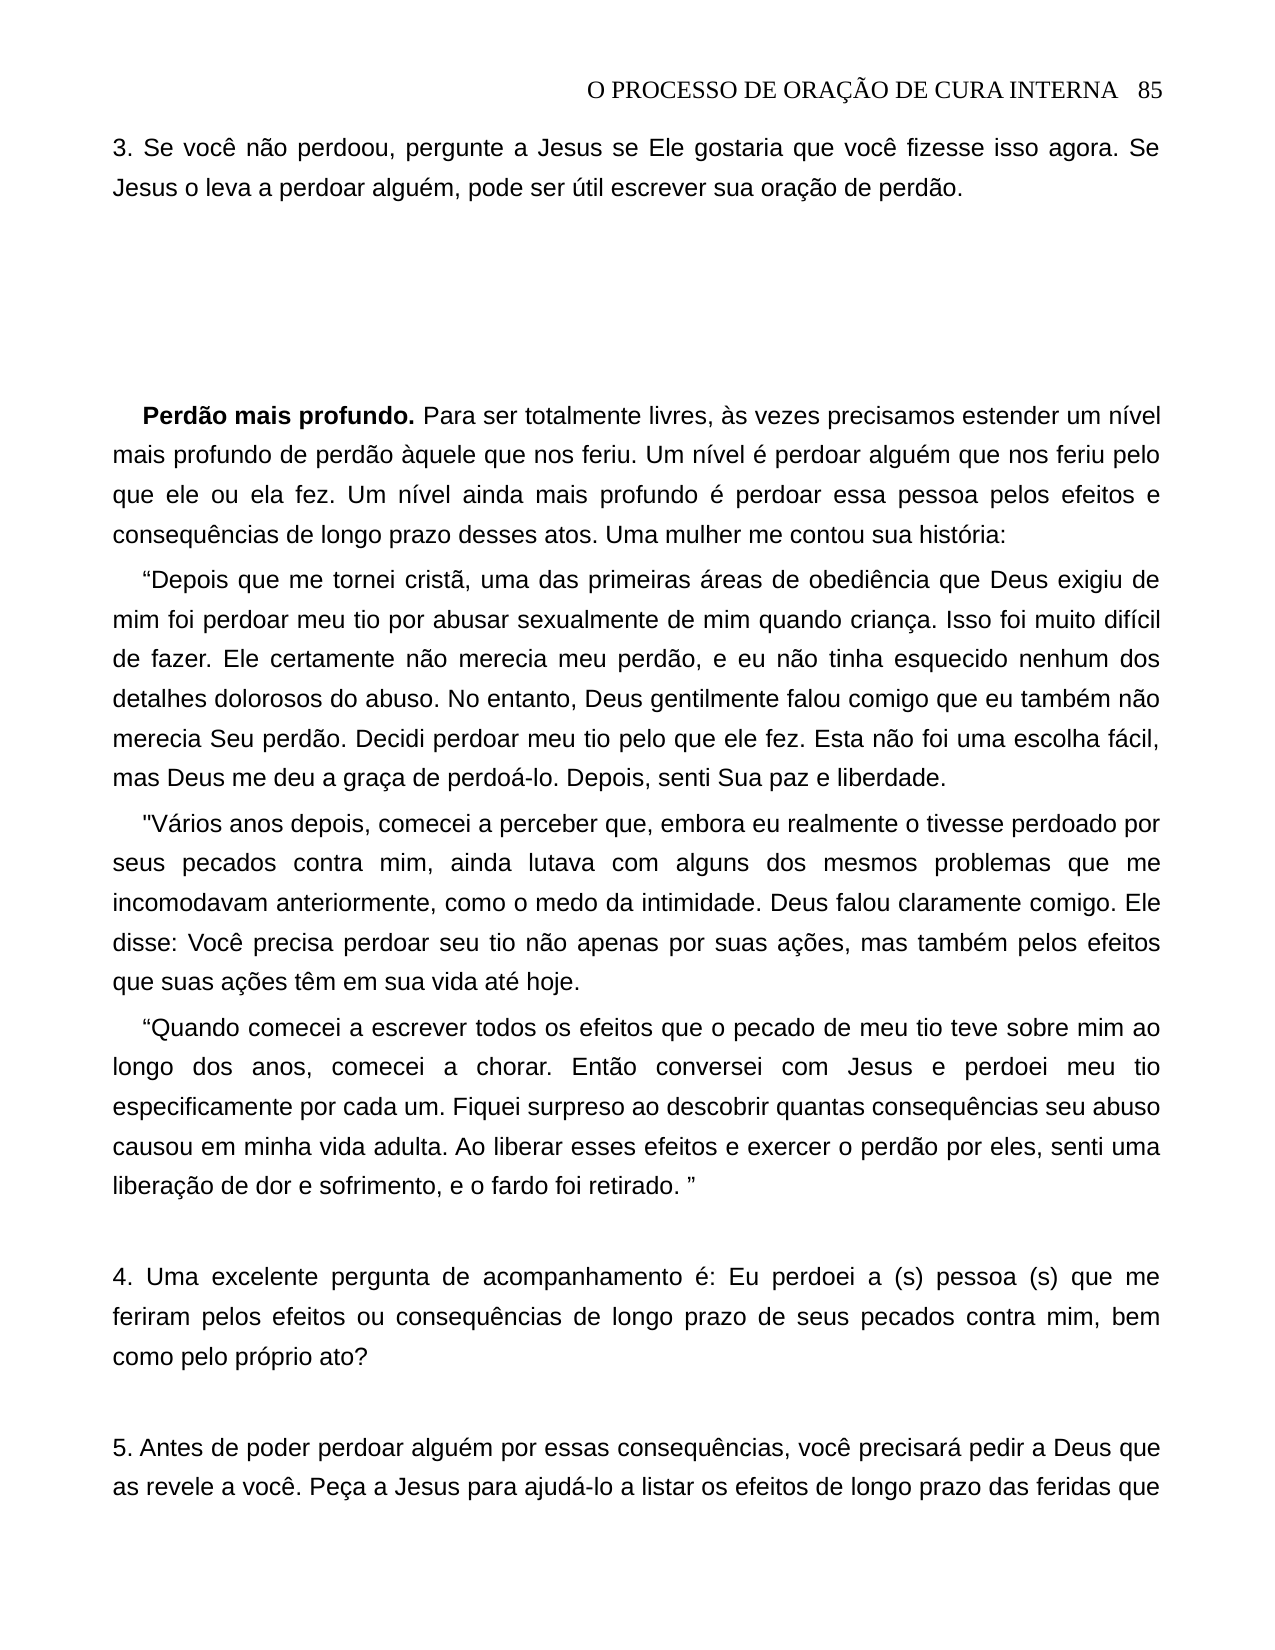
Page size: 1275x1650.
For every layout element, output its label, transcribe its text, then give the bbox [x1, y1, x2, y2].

text "Vários anos depois, comecei a perceber que, embora eu realmente o tivesse perdoado por seus pecados contra mim, ainda lutava com alguns dos mesmos problemas que me incomodavam anteriormente, como o medo da intimidade. Deus falou claramente comigo. Ele disse: Você precisa perdoar seu tio não apenas por suas ações, mas também pelos efeitos que suas ações têm em sua vida até hoje. [112, 809, 1162, 996]
text 3. Se você não perdoou, pergunte a Jesus se Ele gostaria que você fizesse isso agora. Se Jesus o leva a perdoar alguém, pode ser útil escrever sua oração de perdão. [112, 133, 1162, 202]
text “Quando comecei a escrever todos os efeitos que o pecado de meu tio teve sobre mim ao longo dos anos, comecei a chorar. Então conversei com Jesus e perdoei meu tio especificamente por cada um. Fiquei surpreso ao descobrir quantas consequências seu abuso causou em minha vida adulta. Ao liberar esses efeitos e exercer o perdão por eles, senti uma liberação de dor e sofrimento, e o fardo foi retirado. ” [112, 1013, 1162, 1200]
text 5. Antes de poder perdoar alguém por essas consequências, você precisará pedir a Deus que as revele a você. Peça a Jesus para ajudá-lo a listar os efeitos de longo prazo das feridas que [112, 1433, 1162, 1501]
text Perdão mais profundo. Para ser totalmente livres, às vezes precisamos estender um nível mais profundo de perdão àquele que nos feriu. Um nível é perdoar alguém que nos feriu pelo que ele ou ela fez. Um nível ainda mais profundo é perdoar essa pessoa pelos efeitos e consequências de longo prazo desses atos. Uma mulher me contou sua história: [112, 401, 1162, 548]
text 4. Uma excelente pergunta de acompanhamento é: Eu perdoei a (s) pessoa (s) que me feriram pelos efeitos ou consequências de longo prazo de seus pecados contra mim, bem como pelo próprio ato? [112, 1262, 1162, 1370]
text “Depois que me tornei cristã, uma das primeiras áreas de obediência que Deus exigiu de mim foi perdoar meu tio por abusar sexualmente de mim quando criança. Isso foi muito difícil de fazer. Ele certamente não merecia meu perdão, e eu não tinha esquecido nenhum dos detalhes dolorosos do abuso. No entanto, Deus gentilmente falou comigo que eu também não merecia Seu perdão. Decidi perdoar meu tio pelo que ele fez. Esta não foi uma escolha fácil, mas Deus me deu a graça de perdoá-lo. Depois, senti Sua paz e liberdade. [112, 565, 1162, 792]
